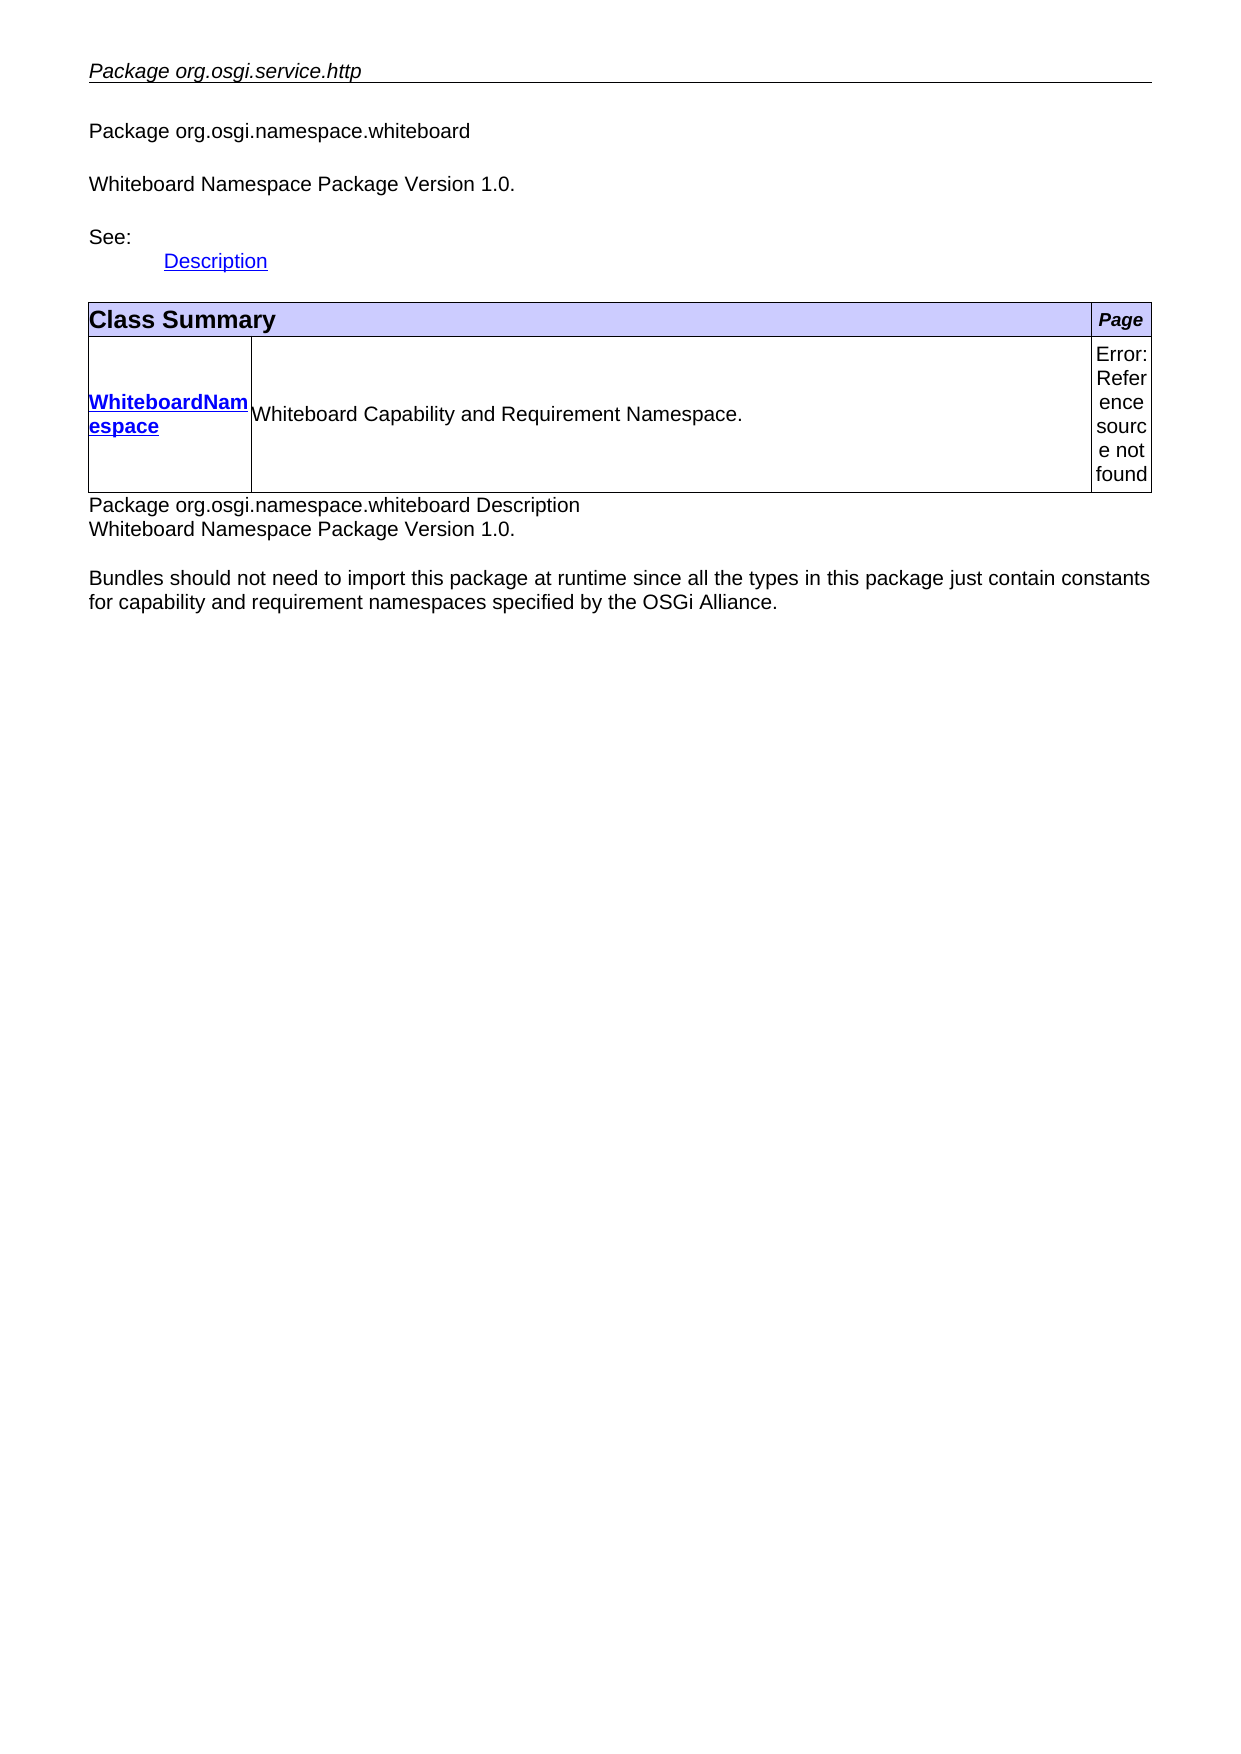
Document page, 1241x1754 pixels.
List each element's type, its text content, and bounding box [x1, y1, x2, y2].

table_cell WhiteboardNamespace [89, 337, 251, 492]
text Bundles should not need to import this package at runtime since all the types in this package just contain constants for capability and requirement namespaces specified by the OSGi Alliance. [88, 566, 1152, 613]
table_cell Error: Reference source not found [1092, 337, 1151, 492]
text Whiteboard Namespace Package Version 1.0. [88, 172, 1152, 196]
text Whiteboard Namespace Package Version 1.0. [88, 517, 1152, 541]
text Package org.osgi.namespace.whiteboard Description [88, 493, 1152, 517]
table_header Class Summary [89, 303, 1091, 336]
text Package org.osgi.namespace.whiteboard [88, 118, 1152, 142]
table_cell Whiteboard Capability and Requirement Namespace. [252, 337, 1091, 492]
text See: [88, 225, 1152, 249]
table_header Page [1092, 303, 1151, 336]
text Description [163, 249, 1152, 273]
